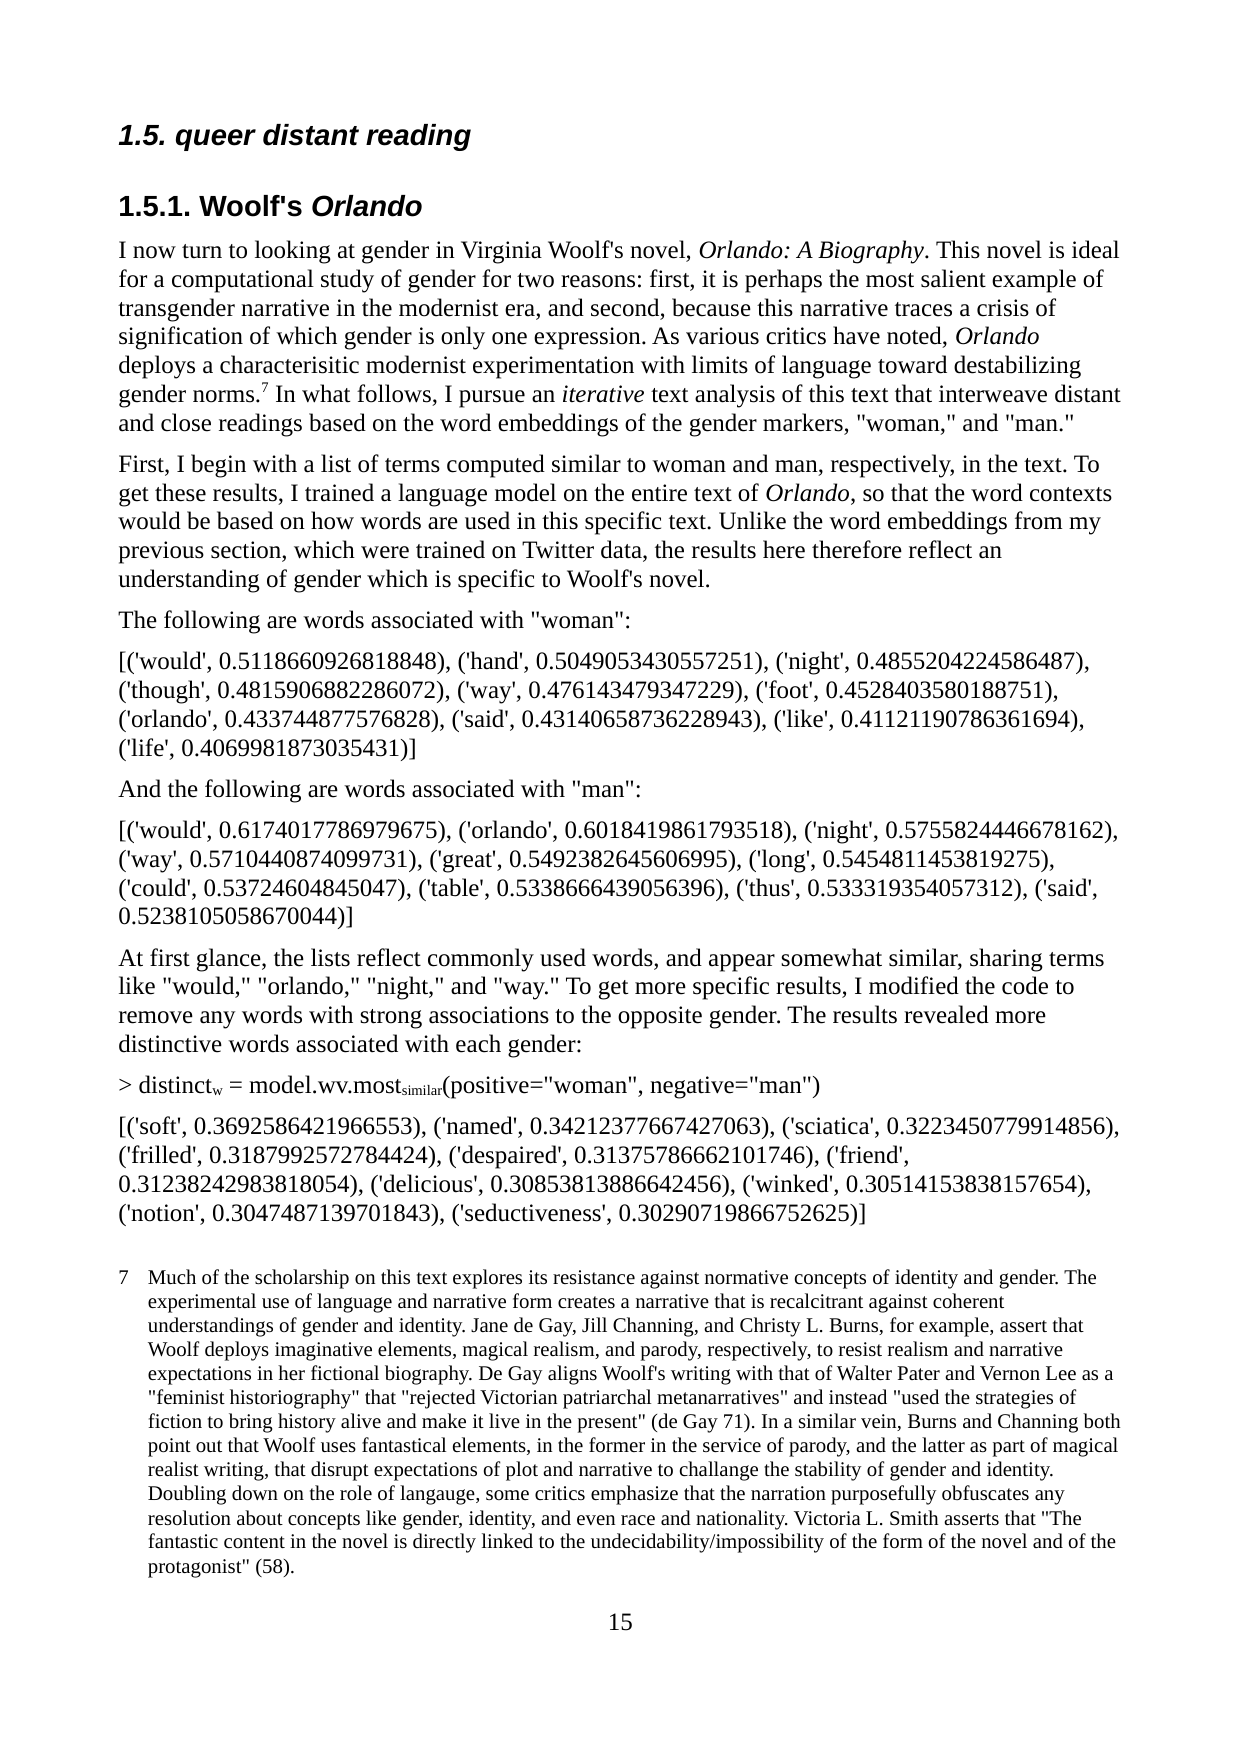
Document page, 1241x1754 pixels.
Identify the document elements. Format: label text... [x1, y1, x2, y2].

text > distinctw = model.wv.mostsimilar(positive="woman", negative="man") [118, 1070, 1122, 1099]
text [('would', 0.5118660926818848), ('hand', 0.5049053430557251), ('night', 0.4855204224586487), ('though', 0.4815906882286072), ('way', 0.476143479347229), ('foot', 0.4528403580188751), ('orlando', 0.433744877576828), ('said', 0.43140658736228943), ('like', 0.41121190786361694), ('life', 0.4069981873035431)] [118, 646, 1122, 761]
text [('soft', 0.3692586421966553), ('named', 0.34212377667427063), ('sciatica', 0.3223450779914856), ('frilled', 0.3187992572784424), ('despaired', 0.31375786662101746), ('friend', 0.31238242983818054), ('delicious', 0.30853813886642456), ('winked', 0.30514153838157654), ('notion', 0.3047487139701843), ('seductiveness', 0.30290719866752625)] [118, 1111, 1122, 1226]
text The following are words associated with "woman": [118, 605, 1122, 634]
text And the following are words associated with "man": [118, 774, 1122, 803]
text Much of the scholarship on this text explores its resistance against normative concepts of identity and gender. The experimental use of language and narrative form creates a narrative that is recalcitrant against coherent understandings of gender and identity. Jane de Gay, Jill Channing, and Christy L. Burns, for example, assert that Woolf deploys imaginative elements, magical realism, and parody, respectively, to resist realism and narrative expectations in her fictional biography. De Gay aligns Woolf's writing with that of Walter Pater and Vernon Lee as a "feminist historiography" that "rejected Victorian patriarchal metanarratives" and instead "used the strategies of fiction to bring history alive and make it live in the present" (de Gay 71). In a similar vein, Burns and Channing both point out that Woolf uses fantastical elements, in the former in the service of parody, and the latter as part of magical realist writing, that disrupt expectations of plot and narrative to challange the stability of gender and identity. Doubling down on the role of langauge, some critics emphasize that the narration purposefully obfuscates any resolution about concepts like gender, identity, and even race and nationality. Victoria L. Smith asserts that "The fantastic content in the novel is directly linked to the undecidability/impossibility of the form of the novel and of the protagonist" (58). [118, 1265, 1122, 1578]
text At first glance, the lists reflect commonly used words, and appear somewhat similar, sharing terms like "would," "orlando," "night," and "way." To get more specific results, I modified the code to remove any words with strong associations to the opposite gender. The results revealed more distinctive words associated with each gender: [118, 943, 1122, 1058]
subtitle Woolf's Orlando [118, 189, 1122, 223]
text I now turn to looking at gender in Virginia Woolf's novel, Orlando: A Biography. This novel is ideal for a computational study of gender for two reasons: first, it is perhaps the most salient example of transgender narrative in the modernist era, and second, because this narrative traces a crisis of signification of which gender is only one expression. As various critics have noted, Orlando deploys a characterisitic modernist experimentation with limits of language toward destabilizing gender norms. In what follows, I pursue an iterative text analysis of this text that interweave distant and close readings based on the word embeddings of the gender markers, "woman," and "man." [118, 235, 1122, 436]
subtitle queer distant reading [118, 118, 1122, 152]
text [('would', 0.6174017786979675), ('orlando', 0.6018419861793518), ('night', 0.5755824446678162), ('way', 0.5710440874099731), ('great', 0.5492382645606995), ('long', 0.5454811453819275), ('could', 0.53724604845047), ('table', 0.5338666439056396), ('thus', 0.533319354057312), ('said', 0.5238105058670044)] [118, 815, 1122, 930]
text First, I begin with a list of terms computed similar to woman and man, respectively, in the text. To get these results, I trained a language model on the entire text of Orlando, so that the word contexts would be based on how words are used in this specific text. Unlike the word embeddings from my previous section, which were trained on Twitter data, the results here therefore reflect an understanding of gender which is specific to Woolf's novel. [118, 449, 1122, 593]
